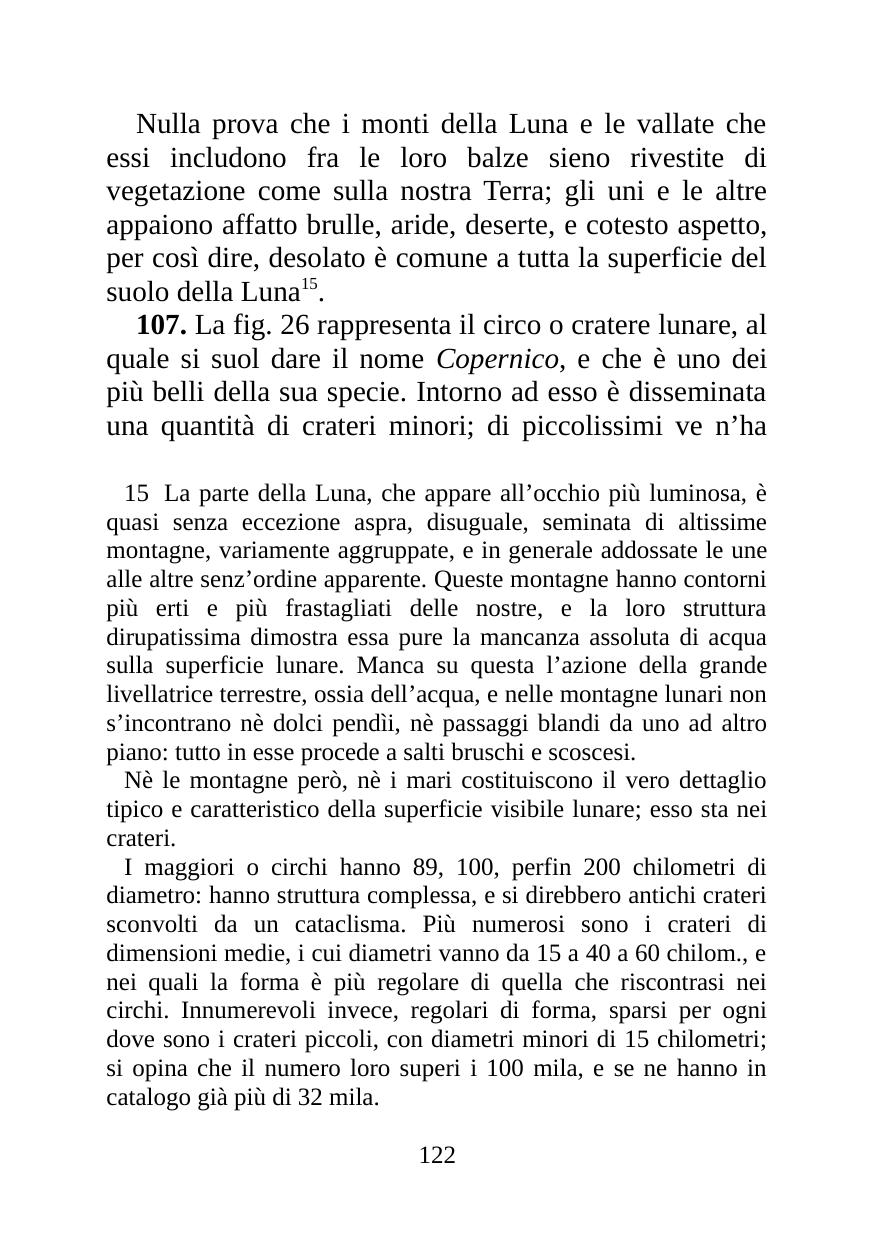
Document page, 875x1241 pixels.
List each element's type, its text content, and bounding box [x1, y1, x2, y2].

text Nulla prova che i monti della Luna e le vallate che essi includono fra le loro balze sieno rivestite di vegetazione come sulla nostra Terra; gli uni e le altre appaiono affatto brulle, aride, deserte, e cotesto aspetto, per così dire, desolato è comune a tutta la superficie del suolo della Luna. [106, 106, 768, 307]
text 107. La fig. 26 rappresenta il circo o cratere lunare, al quale si suol dare il nome Copernico, e che è uno dei più belli della sua specie. Intorno ad esso è disseminata una quantità di crateri minori; di piccolissimi ve n’ha [106, 307, 768, 442]
text Nè le montagne però, nè i mari costituiscono il vero dettaglio tipico e caratteristico della superficie visibile lunare; esso sta nei crateri. [106, 765, 768, 852]
text I maggiori o circhi hanno 89, 100, perfin 200 chilometri di diametro: hanno struttura complessa, e si direbbero antichi crateri sconvolti da un cataclisma. Più numerosi sono i crateri di dimensioni medie, i cui diametri vanno da 15 a 40 a 60 chilom., e nei quali la forma è più regolare di quella che riscontrasi nei circhi. Innumerevoli invece, regolari di forma, sparsi per ogni dove sono i crateri piccoli, con diametri minori di 15 chilometri; si opina che il numero loro superi i 100 mila, e se ne hanno in catalogo già più di 32 mila. [106, 852, 768, 1110]
text La parte della Luna, che appare all’occhio più luminosa, è quasi senza eccezione aspra, disuguale, seminata di altissime montagne, variamente aggruppate, e in generale addossate le une alle altre senz’ordine apparente. Queste montagne hanno contorni più erti e più frastagliati delle nostre, e la loro struttura dirupatissima dimostra essa pure la mancanza assoluta di acqua sulla superficie lunare. Manca su questa l’azione della grande livellatrice terrestre, ossia dell’acqua, e nelle montagne lunari non s’incontrano nè dolci pendìi, nè passaggi blandi da uno ad altro piano: tutto in esse procede a salti bruschi e scoscesi. [106, 478, 768, 765]
